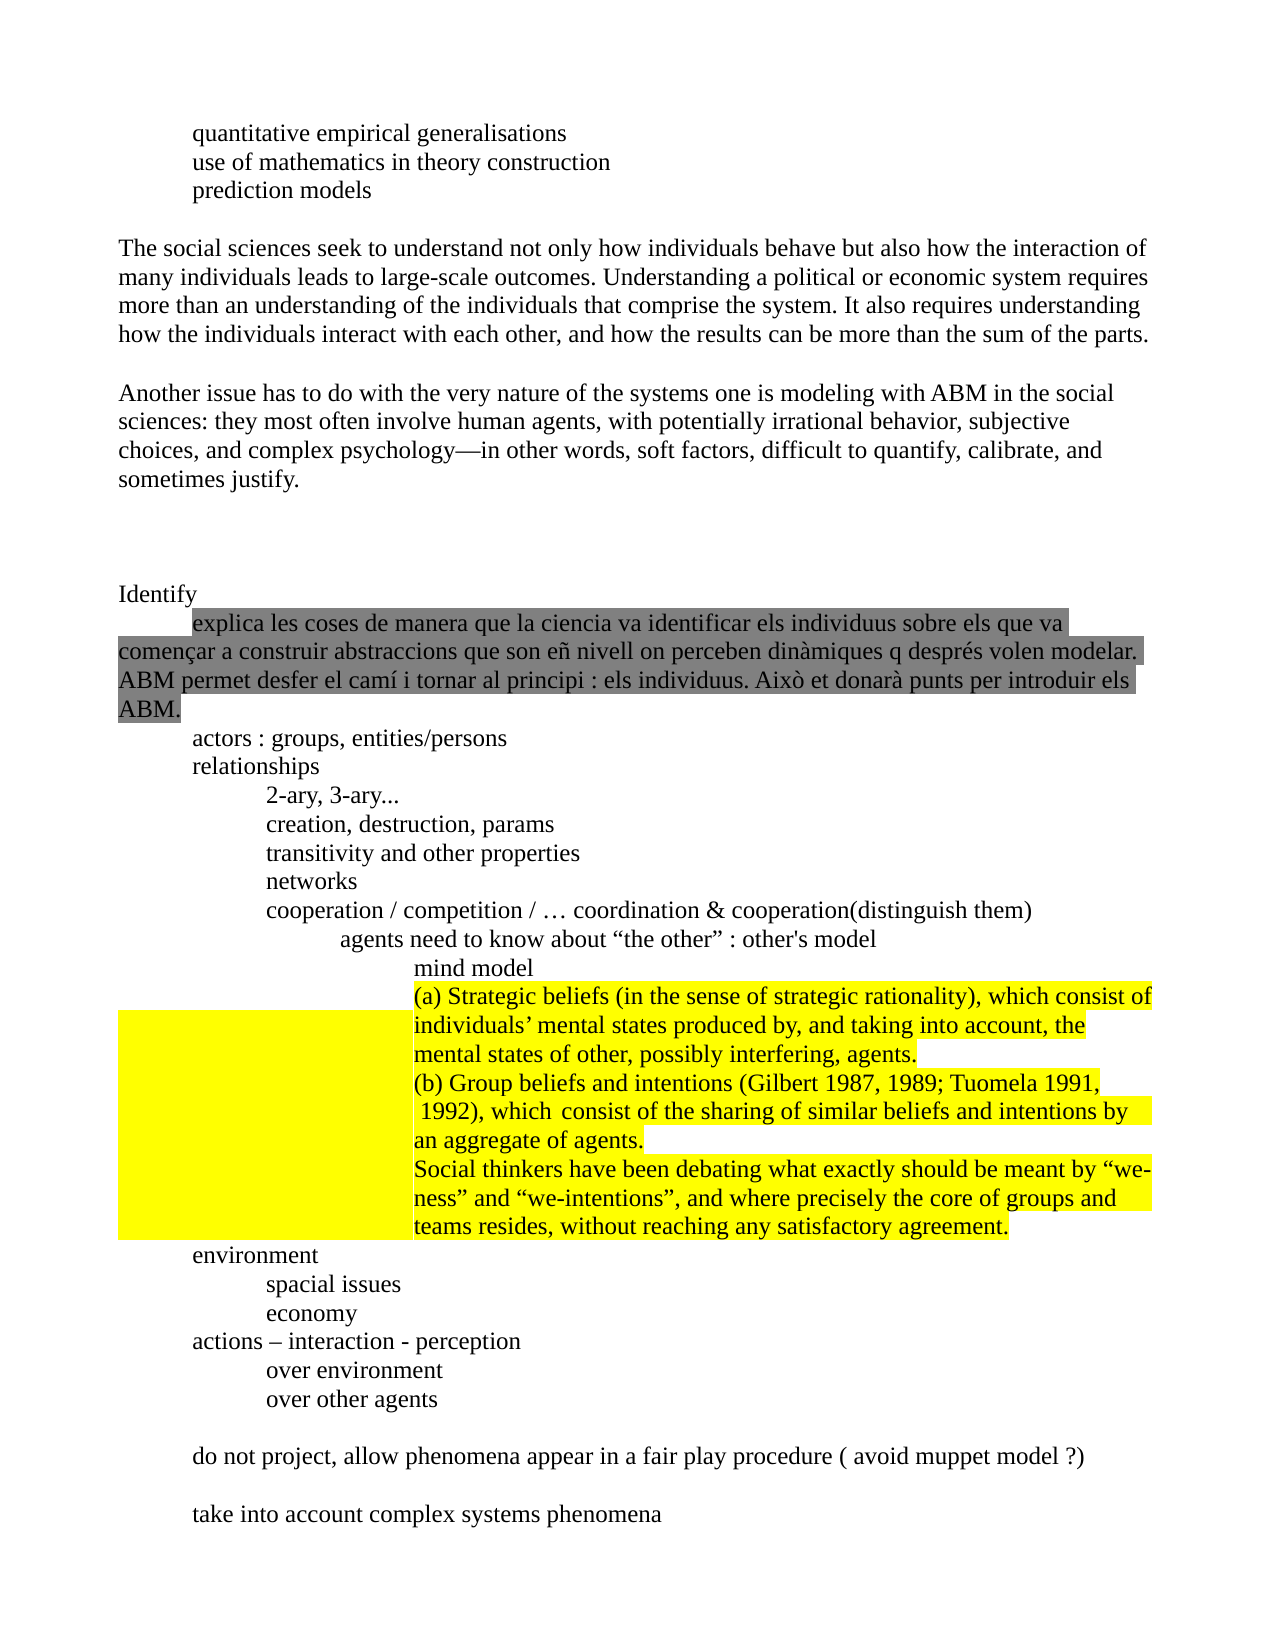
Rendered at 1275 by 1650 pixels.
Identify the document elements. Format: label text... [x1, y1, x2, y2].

text spacial issues [118, 1269, 1157, 1298]
list The social sciences seek to understand not only how individuals behave but also how the interaction of many individuals leads to large-scale outcomes. Understanding a political or economic system requires more than an understanding of the individuals that comprise the system. It also requires understanding how the individuals interact with each other, and how the results can be more than the sum of the parts. [118, 233, 1157, 348]
text prediction models [118, 176, 1157, 204]
text transitivity and other properties [118, 838, 1157, 866]
text Another issue has to do with the very nature of the systems one is modeling with ABM in the social sciences: they most often involve human agents, with potentially irrational behavior, subjective choices, and complex psychology—in other words, soft factors, difficult to quantify, calibrate, and sometimes justify. [118, 378, 1157, 493]
text networks [118, 866, 1157, 895]
text over other agents [118, 1384, 1157, 1413]
text use of mathematics in theory construction [118, 147, 1157, 176]
text mind model [118, 953, 1157, 981]
text mental states of other, possibly interfering, agents. [118, 1039, 1157, 1068]
text environment [118, 1240, 1157, 1269]
text relationships [118, 751, 1157, 780]
text 2-ary, 3-ary... [118, 780, 1157, 809]
text creation, destruction, params [118, 809, 1157, 838]
text individuals’ mental states produced by, and taking into account, the [118, 1010, 1157, 1039]
text over environment [118, 1355, 1157, 1384]
text Identify [118, 579, 1157, 608]
text do not project, allow phenomena appear in a fair play procedure ( avoid muppet model ?) [118, 1441, 1157, 1470]
text (a) Strategic beliefs (in the sense of strategic rationality), which consist of [118, 981, 1157, 1010]
text agents need to know about “the other” : other's model [118, 924, 1157, 953]
text actions – interaction - perception [118, 1326, 1157, 1355]
text cooperation / competition / … coordination & cooperation(distinguish them) [118, 895, 1157, 924]
text 1992), which consist of the sharing of similar beliefs and intentions by an aggregate of agents. [118, 1096, 1157, 1154]
text take into account complex systems phenomena [118, 1499, 1157, 1528]
text actors : groups, entities/persons [118, 723, 1157, 751]
text Social thinkers have been debating what exactly should be meant by “we- ness” and “we-intentions”, and where precisely the core of groups and teams resides, without reaching any satisfactory agreement. [118, 1154, 1157, 1240]
text quantitative empirical generalisations [118, 118, 1157, 147]
text explica les coses de manera que la ciencia va identificar els individuus sobre els que va començar a construir abstraccions que son eñ nivell on perceben dinàmiques q després volen modelar. ABM permet desfer el camí i tornar al principi : els individuus. Això et donarà punts per introduir els ABM. [118, 608, 1157, 723]
text (b) Group beliefs and intentions (Gilbert 1987, 1989; Tuomela 1991, [118, 1068, 1157, 1096]
text economy [118, 1298, 1157, 1326]
